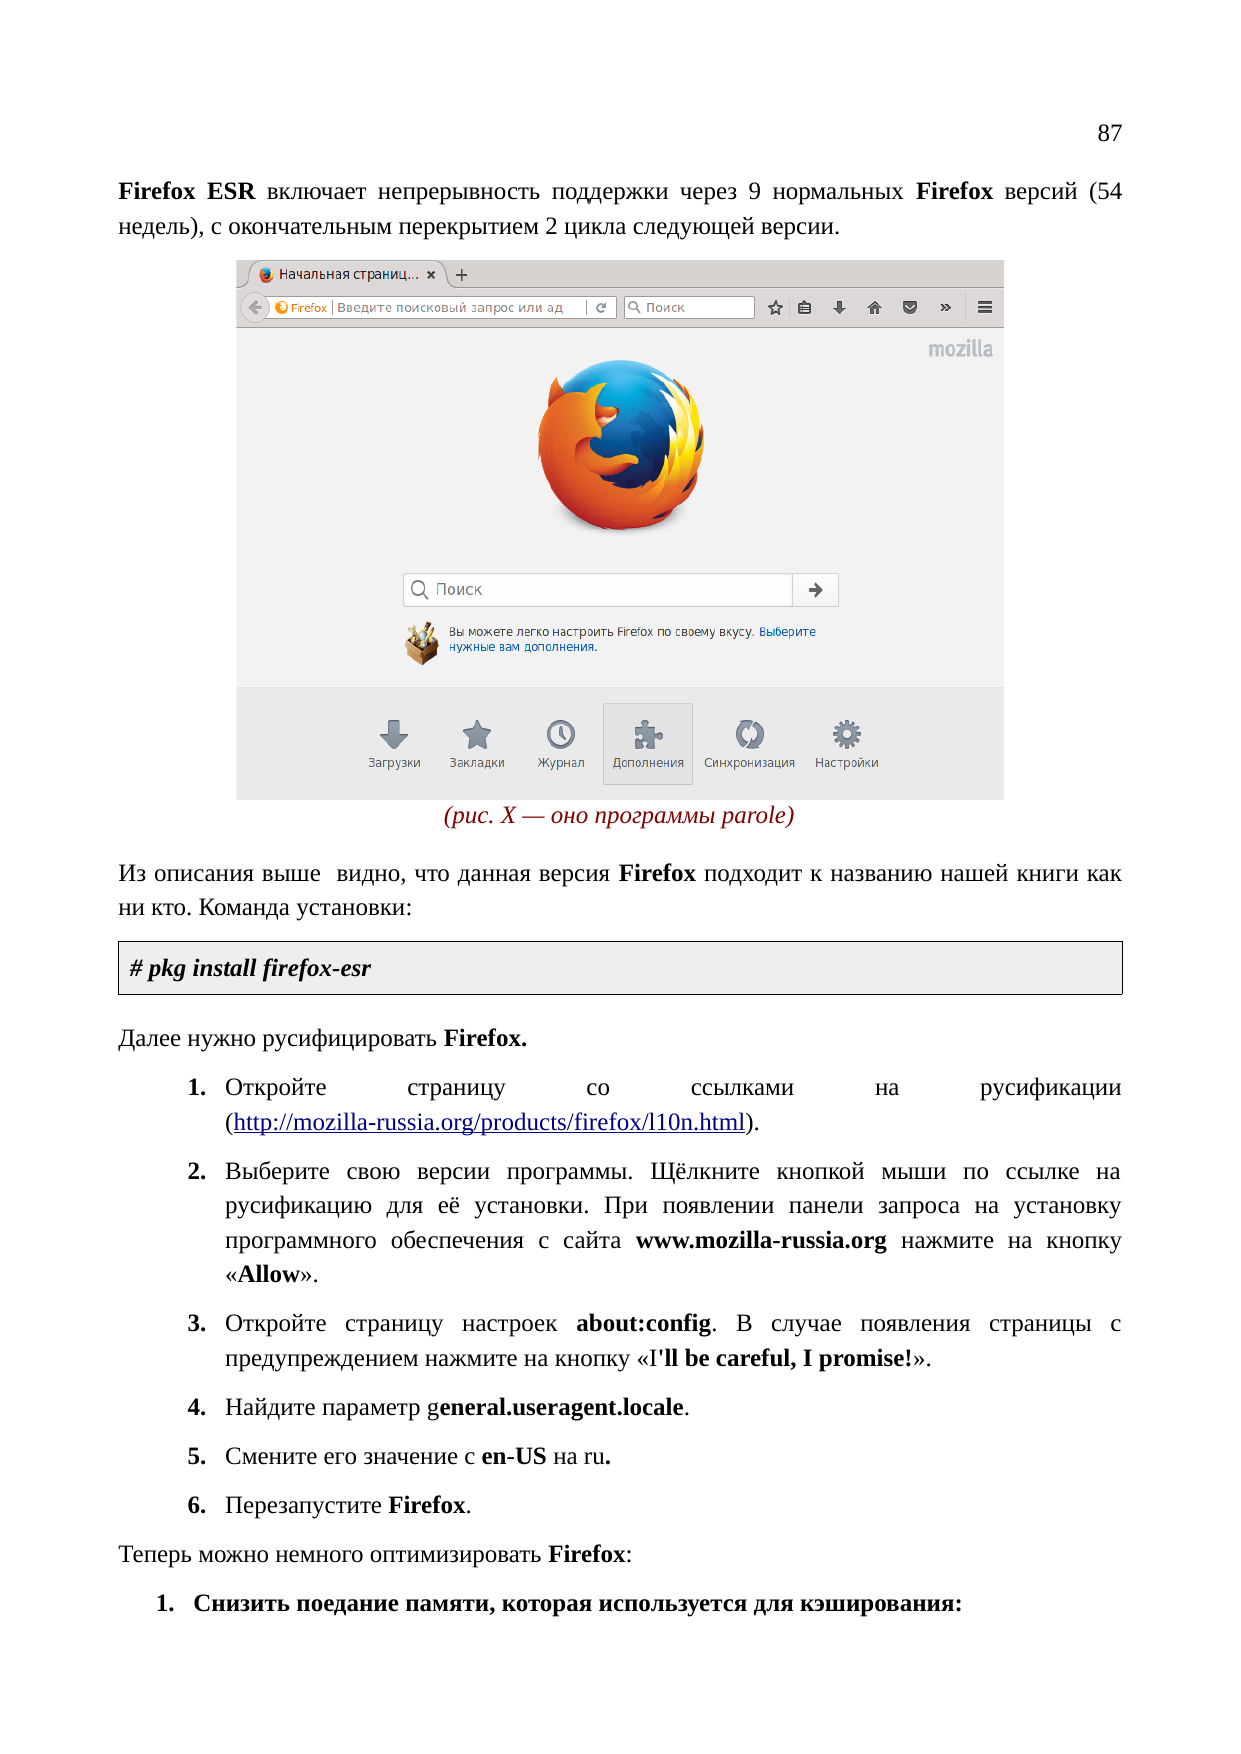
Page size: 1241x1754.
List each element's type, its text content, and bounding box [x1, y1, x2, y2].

text Теперь можно немного оптимизировать Firefox: [118, 1539, 1122, 1568]
text Из описания выше видно, что данная версия Firefox подходит к названию нашей книги как ни кто. Команда установки: [118, 858, 1122, 921]
list Откройте страницу со ссылками на русификации (http://mozilla-russia.org/products/firefox/l10n.html). [187, 1072, 1122, 1136]
text Далее нужно русифицировать Firefox. [118, 1023, 1122, 1052]
text (рис. Х — оно программы parole) [118, 800, 1122, 828]
list Найдите параметр general.useragent.locale. [187, 1392, 1122, 1421]
list Снизить поедание памяти, которая используется для кэширования: [156, 1588, 1122, 1617]
list Выберите свою версии программы. Щёлкните кнопкой мыши по ссылке на русификацию для её установки. При появлении панели запроса на установку программного обеспечения с сайта www.mozilla-russia.org нажмите на кнопку «Allow». [187, 1156, 1122, 1288]
list Перезапустите Firefox. [187, 1490, 1122, 1519]
list Откройте страницу настроек about:config. В случае появления страницы с предупреждением нажмите на кнопку «I'll be careful, I promise!». [187, 1308, 1122, 1372]
list Смените его значение с en-US на ru. [187, 1441, 1122, 1470]
text # pkg install firefox-esr [119, 942, 1122, 994]
picture [236, 260, 1004, 800]
text Firefox ESR включает непрерывность поддержки через 9 нормальных Firefox версий (54 недель), с окончательным перекрытием 2 цикла следующей версии. [118, 176, 1122, 239]
